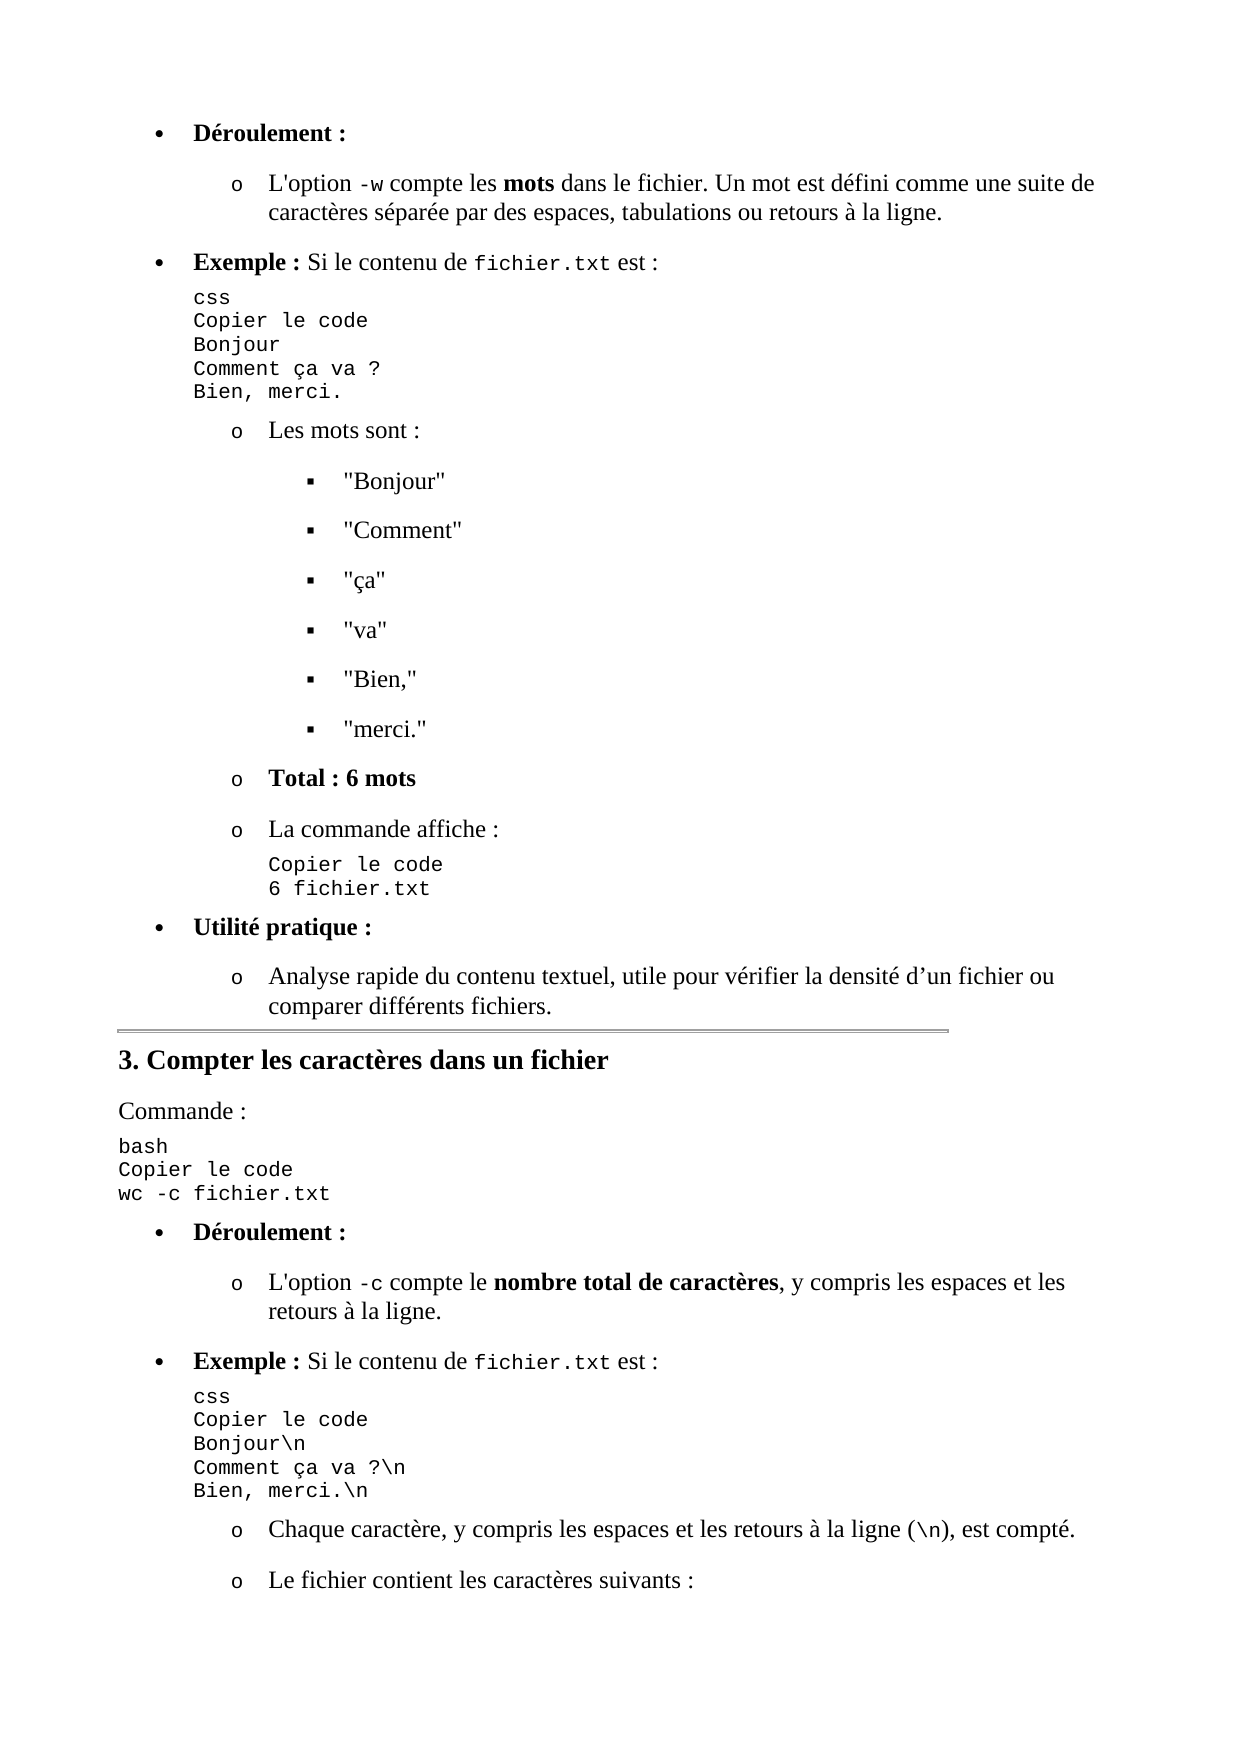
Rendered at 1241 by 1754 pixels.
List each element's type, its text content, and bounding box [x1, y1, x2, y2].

list La commande affiche : [231, 814, 1122, 843]
text 6 fichier.txt [268, 877, 1122, 901]
text Commande : [118, 1096, 1122, 1125]
text Bonjour\n [193, 1433, 1122, 1457]
text Copier le code [193, 1409, 1122, 1433]
list "merci." [306, 714, 1122, 743]
text Bien, merci.\n [193, 1480, 1122, 1504]
list Total : 6 mots [231, 763, 1122, 793]
subtitle 3. Compter les caractères dans un fichier [118, 1043, 1122, 1076]
list Exemple : Si le contenu de fichier.txt est : [156, 1346, 1122, 1375]
list "Comment" [306, 516, 1122, 544]
text Comment ça va ? [193, 358, 1122, 381]
list Exemple : Si le contenu de fichier.txt est : [156, 247, 1122, 276]
list L'option -w compte les mots dans le fichier. Un mot est défini comme une suite de caractères séparée par des espaces, tabulations ou retours à la ligne. [231, 168, 1122, 226]
list Analyse rapide du contenu textuel, utile pour vérifier la densité d’un fichier ou comparer différents fichiers. [231, 961, 1122, 1019]
list Déroulement : [156, 118, 1122, 147]
text Comment ça va ?\n [193, 1457, 1122, 1480]
list Les mots sont : [231, 416, 1122, 445]
text wc -c fichier.txt [118, 1183, 1122, 1207]
text Bonjour [193, 334, 1122, 358]
list Utilité pratique : [156, 912, 1122, 940]
list "ça" [306, 565, 1122, 594]
text bash [118, 1136, 1122, 1159]
text Copier le code [268, 854, 1122, 877]
list L'option -c compte le nombre total de caractères, y compris les espaces et les retours à la ligne. [231, 1267, 1122, 1325]
list Le fichier contient les caractères suivants : [231, 1565, 1122, 1594]
list Déroulement : [156, 1217, 1122, 1246]
list "Bien," [306, 664, 1122, 693]
text Copier le code [118, 1159, 1122, 1183]
text Bien, merci. [193, 381, 1122, 405]
list "va" [306, 615, 1122, 643]
list "Bonjour" [306, 466, 1122, 495]
text css [193, 1386, 1122, 1409]
text Copier le code [193, 311, 1122, 334]
list Chaque caractère, y compris les espaces et les retours à la ligne (\n), est compté. [231, 1514, 1122, 1544]
text css [193, 287, 1122, 311]
